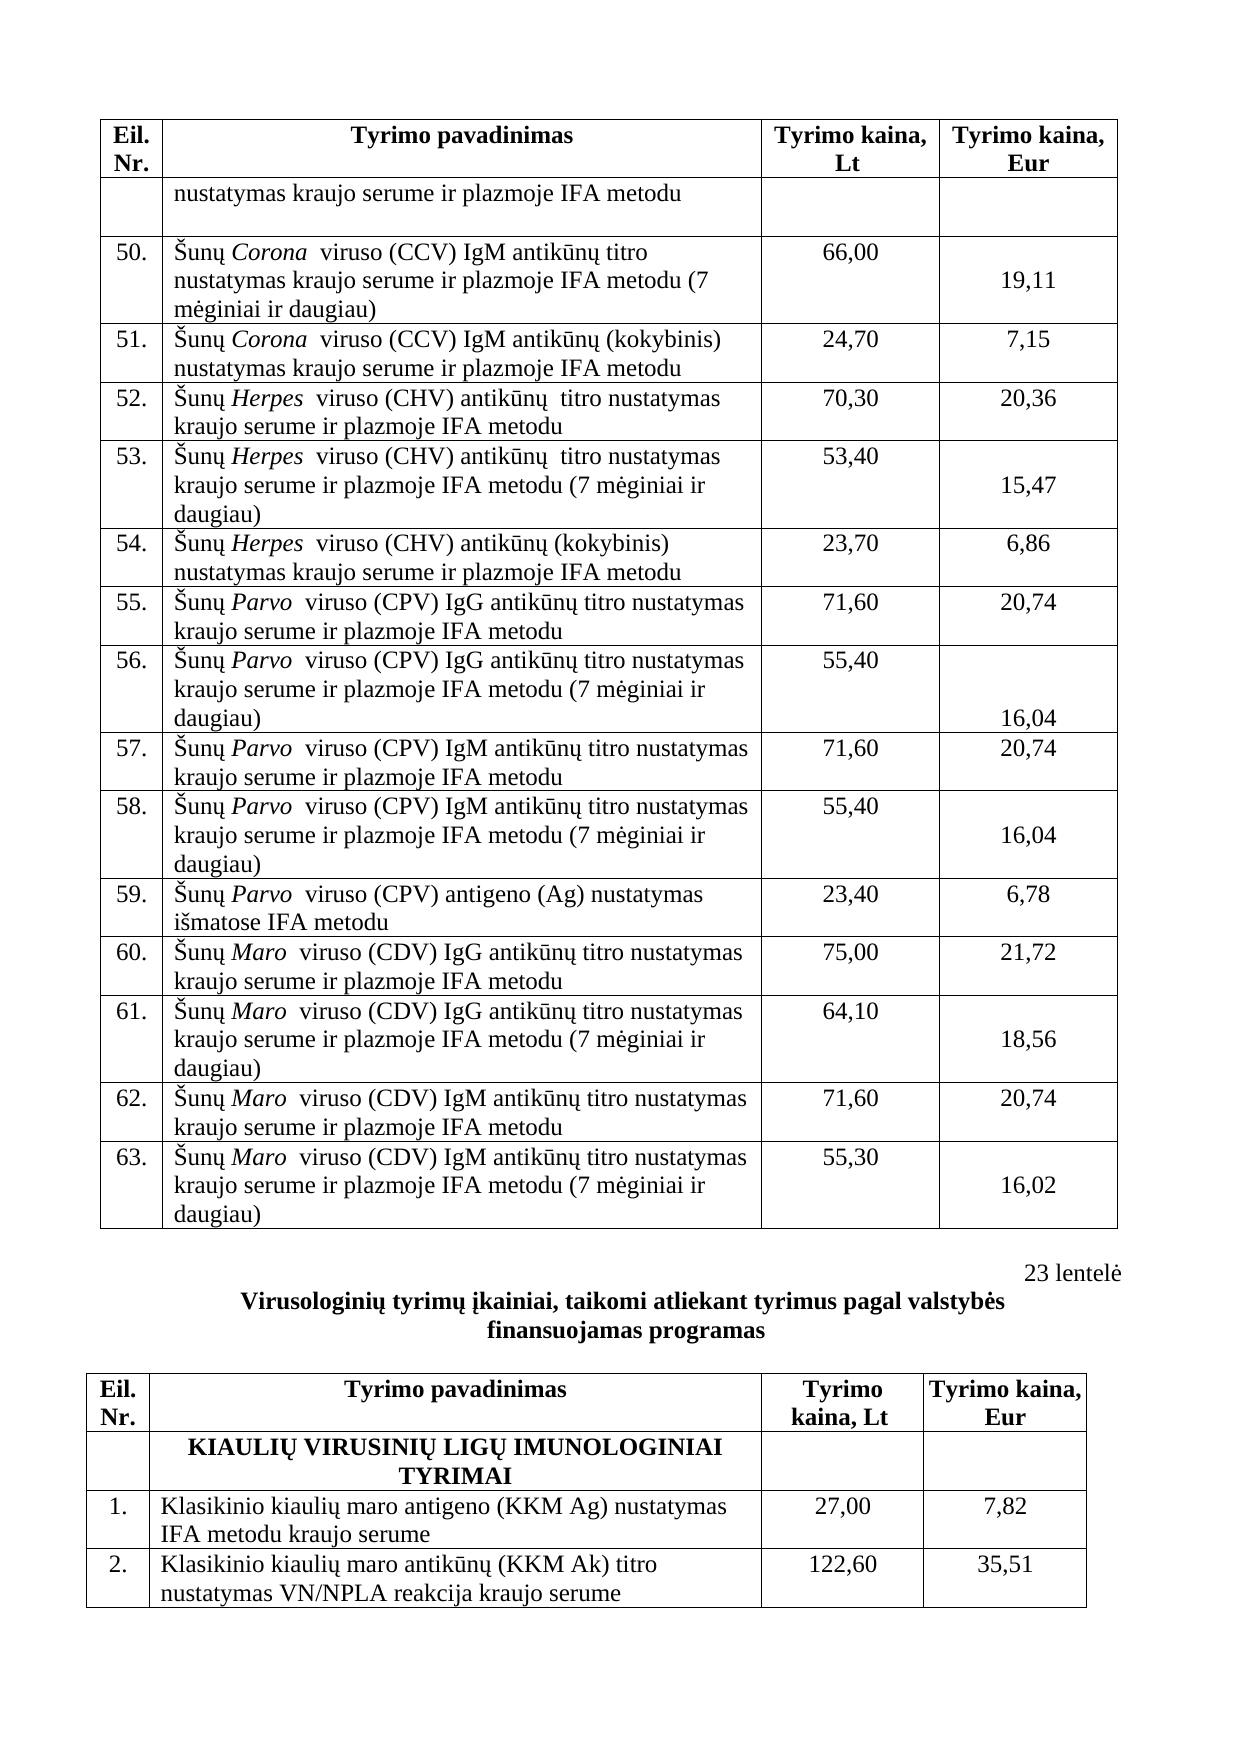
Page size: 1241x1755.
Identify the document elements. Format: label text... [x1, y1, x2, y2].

table_cell nustatymas kraujo serume ir plazmoje IFA metodu [163, 178, 761, 236]
text Virusologinių tyrimų įkainiai, taikomi atliekant tyrimus pagal valstybės [100, 1286, 1152, 1315]
table_cell 55,30 [762, 1142, 939, 1228]
table_cell 24,70 [762, 324, 939, 382]
table_cell 7,82 [924, 1491, 1086, 1548]
table_cell [940, 178, 1117, 236]
table_cell 53. [101, 441, 162, 527]
table_cell 122,60 [762, 1549, 923, 1607]
table_cell 7,15 [940, 324, 1117, 382]
table_cell Šunų Corona viruso (CCV) IgM antikūnų (kokybinis) nustatymas kraujo serume ir plazmoje IFA metodu [163, 324, 761, 382]
table_cell 21,72 [940, 937, 1117, 995]
table_cell Šunų Parvo viruso (CPV) IgG antikūnų titro nustatymas kraujo serume ir plazmoje IFA metodu [163, 587, 761, 644]
table_cell [924, 1432, 1086, 1490]
table_cell [101, 178, 162, 236]
table_cell [762, 178, 939, 236]
table_cell 50. [101, 237, 162, 323]
table_cell [762, 1432, 923, 1490]
table_cell 23,70 [762, 529, 939, 586]
table_header Tyrimo pavadinimas [150, 1374, 761, 1431]
table_cell 64,10 [762, 996, 939, 1082]
table_cell Šunų Maro viruso (CDV) IgG antikūnų titro nustatymas kraujo serume ir plazmoje IFA metodu (7 mėginiai ir daugiau) [163, 996, 761, 1082]
table_cell KIAULIŲ VIRUSINIŲ LIGŲ IMUNOLOGINIAI TYRIMAI [150, 1432, 761, 1490]
table_header Tyrimo kaina, Lt [762, 1374, 923, 1431]
table_header Tyrimo kaina, Eur [940, 120, 1117, 177]
table_cell Šunų Parvo viruso (CPV) antigeno (Ag) nustatymas išmatose IFA metodu [163, 879, 761, 936]
table_cell Šunų Corona viruso (CCV) IgM antikūnų titro nustatymas kraujo serume ir plazmoje IFA metodu (7 mėginiai ir daugiau) [163, 237, 761, 323]
table_cell 20,74 [940, 1083, 1117, 1141]
table_cell 1. [87, 1491, 149, 1548]
table_cell 16,04 [940, 791, 1117, 878]
table_header Eil. Nr. [101, 120, 162, 177]
table_cell 16,02 [940, 1142, 1117, 1228]
text 23 lentelė [100, 1258, 1152, 1286]
table_cell Šunų Maro viruso (CDV) IgM antikūnų titro nustatymas kraujo serume ir plazmoje IFA metodu (7 mėginiai ir daugiau) [163, 1142, 761, 1228]
table_cell 6,78 [940, 879, 1117, 936]
table_cell 27,00 [762, 1491, 923, 1548]
table_cell 57. [101, 733, 162, 790]
table_cell Šunų Maro viruso (CDV) IgM antikūnų titro nustatymas kraujo serume ir plazmoje IFA metodu [163, 1083, 761, 1141]
table_cell Šunų Herpes viruso (CHV) antikūnų titro nustatymas kraujo serume ir plazmoje IFA metodu [163, 383, 761, 440]
table_cell 16,04 [940, 646, 1117, 732]
table_cell 20,74 [940, 587, 1117, 644]
table_cell Šunų Herpes viruso (CHV) antikūnų (kokybinis) nustatymas kraujo serume ir plazmoje IFA metodu [163, 529, 761, 586]
table_cell 20,74 [940, 733, 1117, 790]
table_cell 61. [101, 996, 162, 1082]
table_cell Šunų Parvo viruso (CPV) IgM antikūnų titro nustatymas kraujo serume ir plazmoje IFA metodu (7 mėginiai ir daugiau) [163, 791, 761, 878]
table_header Tyrimo pavadinimas [163, 120, 761, 177]
table_cell 59. [101, 879, 162, 936]
table_header Tyrimo kaina, Eur [924, 1374, 1086, 1431]
table_cell 19,11 [940, 237, 1117, 323]
table_cell 18,56 [940, 996, 1117, 1082]
table_cell 52. [101, 383, 162, 440]
table_cell 20,36 [940, 383, 1117, 440]
table_cell Šunų Parvo viruso (CPV) IgG antikūnų titro nustatymas kraujo serume ir plazmoje IFA metodu (7 mėginiai ir daugiau) [163, 646, 761, 732]
table_cell 2. [87, 1549, 149, 1607]
text finansuojamas programas [100, 1315, 1152, 1344]
table_cell 66,00 [762, 237, 939, 323]
table_cell 63. [101, 1142, 162, 1228]
table_cell 6,86 [940, 529, 1117, 586]
table_cell Klasikinio kiaulių maro antigeno (KKM Ag) nustatymas IFA metodu kraujo serume [150, 1491, 761, 1548]
table_cell 54. [101, 529, 162, 586]
table_cell Klasikinio kiaulių maro antikūnų (KKM Ak) titro nustatymas VN/NPLA reakcija kraujo serume [150, 1549, 761, 1607]
table_cell Šunų Maro viruso (CDV) IgG antikūnų titro nustatymas kraujo serume ir plazmoje IFA metodu [163, 937, 761, 995]
table_cell 60. [101, 937, 162, 995]
table_cell 55,40 [762, 791, 939, 878]
table_cell 51. [101, 324, 162, 382]
table_header Eil. Nr. [87, 1374, 149, 1431]
table_cell Šunų Herpes viruso (CHV) antikūnų titro nustatymas kraujo serume ir plazmoje IFA metodu (7 mėginiai ir daugiau) [163, 441, 761, 527]
table_cell 71,60 [762, 733, 939, 790]
table_cell 53,40 [762, 441, 939, 527]
table_cell [87, 1432, 149, 1490]
table_cell 55,40 [762, 646, 939, 732]
table_cell 35,51 [924, 1549, 1086, 1607]
table_cell 55. [101, 587, 162, 644]
table_cell 56. [101, 646, 162, 732]
table_header Tyrimo kaina, Lt [762, 120, 939, 177]
table_cell 75,00 [762, 937, 939, 995]
table_cell 58. [101, 791, 162, 878]
table_cell 23,40 [762, 879, 939, 936]
table_cell 62. [101, 1083, 162, 1141]
table_cell 15,47 [940, 441, 1117, 527]
table_cell 70,30 [762, 383, 939, 440]
table_cell 71,60 [762, 1083, 939, 1141]
table_cell Šunų Parvo viruso (CPV) IgM antikūnų titro nustatymas kraujo serume ir plazmoje IFA metodu [163, 733, 761, 790]
table_cell 71,60 [762, 587, 939, 644]
